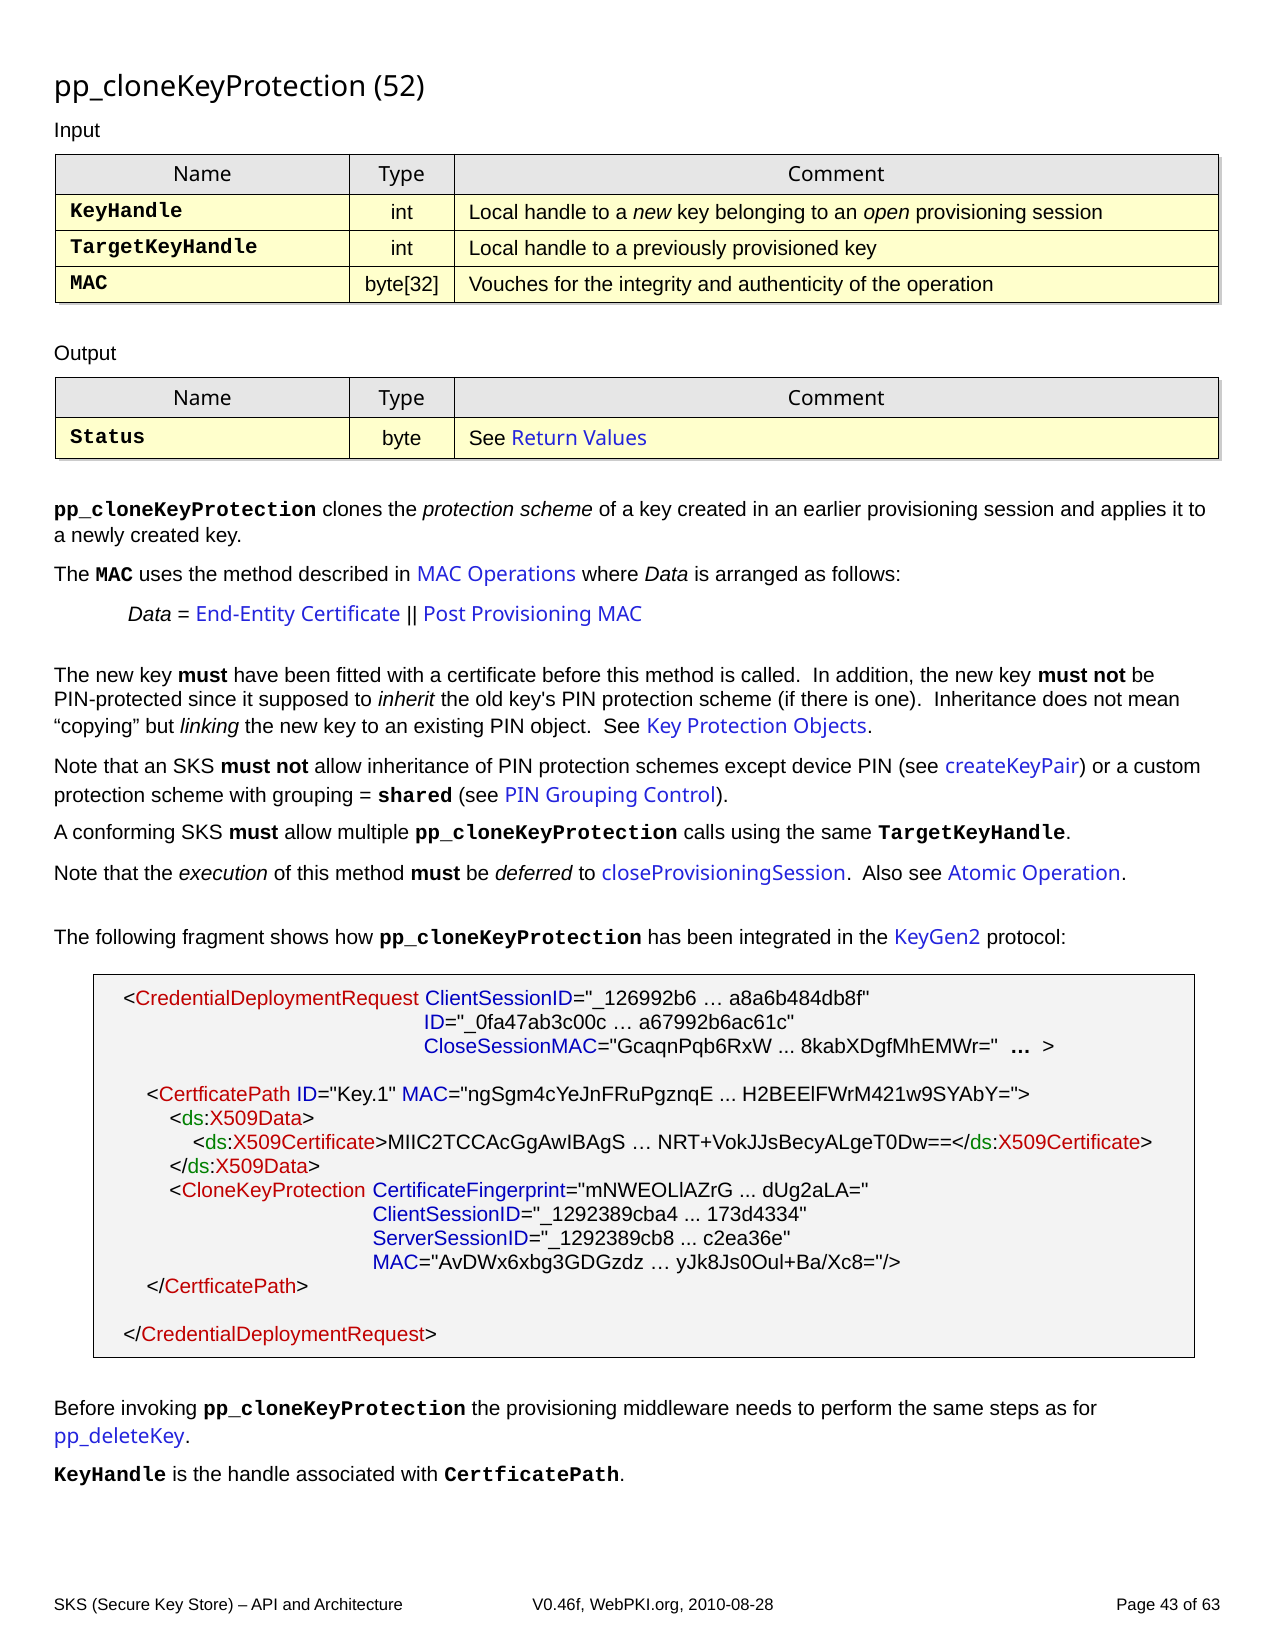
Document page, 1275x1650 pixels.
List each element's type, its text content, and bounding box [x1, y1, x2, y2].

table_header <CredentialDeploymentRequest ClientSessionID="_126992b6 … a8a6b484db8f" ID="_0fa47ab3c00c … a67992b6ac61c" CloseSessionMAC="GcaqnPqb6RxW ... 8kabXDgfMhEMWr=" … > <CertficatePath ID="Key.1" MAC="ngSgm4cYeJnFRuPgznqE ... H2BEElFWrM421w9SYAbY="> <ds:X509Data> <ds:X509Certificate>MIIC2TCCAcGgAwIBAgS … NRT+VokJJsBecyALgeT0Dw==</ds:X509Certificate> </ds:X509Data> <CloneKeyProtection CertificateFingerprint="mNWEOLlAZrG ... dUg2aLA=" ClientSessionID="_1292389cba4 ... 173d4334" ServerSessionID="_1292389cb8 ... c2ea36e" MAC="AvDWx6xbg3GDGzdz … yJk8Js0Oul+Ba/Xc8="/> </CertficatePath> </CredentialDeploymentRequest> [94, 975, 1194, 1357]
text Note that the execution of this method must be deferred to closeProvisioningSession. Also see Atomic Operation. [54, 858, 1221, 886]
table_cell Status [56, 418, 349, 458]
text A conforming SKS must allow multiple pp_cloneKeyProtection calls using the same TargetKeyHandle. [54, 820, 1221, 846]
table_header Name [56, 378, 349, 417]
text The MAC uses the method described in MAC Operations where Data is arranged as follows: [54, 559, 1221, 587]
table_cell byte [350, 418, 454, 458]
table_header Type [350, 155, 454, 194]
text KeyHandle is the handle associated with CertficatePath. [54, 1462, 1221, 1488]
text Note that an SKS must not allow inheritance of PIN protection schemes except device PIN (see createKeyPair) or a custom protection scheme with grouping = shared (see PIN Grouping Control). [54, 751, 1221, 808]
table_cell MAC [56, 267, 349, 302]
table_header Type [350, 378, 454, 417]
table_cell byte⁮[32] [350, 267, 454, 302]
table_cell Local handle to a new key belonging to an open provisioning session [455, 195, 1218, 230]
table_cell Local handle to a previously provisioned key [455, 231, 1218, 266]
table_cell Vouches for the integrity and authenticity of the operation [455, 267, 1218, 302]
table_header Comment [455, 378, 1218, 417]
table_cell int [350, 231, 454, 266]
text The following fragment shows how pp_cloneKeyProtection has been integrated in the KeyGen2 protocol: [54, 922, 1221, 974]
text pp_cloneKeyProtection clones the protection scheme of a key created in an earlier provisioning session and applies it to a newly created key. [54, 497, 1221, 547]
table_cell KeyHandle [56, 195, 349, 230]
text The new key must have been fitted with a certificate before this method is called. In addition, the new key must not be PIN‑protected since it supposed to inherit the old key's PIN protection scheme (if there is one). Inheritance does not mean “copying” but linking the new key to an existing PIN object. See Key Protection Objects. [54, 639, 1221, 739]
table_header Name [56, 155, 349, 194]
table_cell See Return Values [455, 418, 1218, 458]
text Before invoking pp_cloneKeyProtection the provisioning middleware needs to perform the same steps as for pp_deleteKey. [54, 1393, 1221, 1450]
table_header Comment [455, 155, 1218, 194]
subtitle pp_cloneKeyProtection (52) [54, 66, 1221, 105]
text Data = End-Entity Certificate || Post Provisioning MAC [54, 599, 1221, 627]
table_cell int [350, 195, 454, 230]
text Input [54, 118, 1221, 142]
table_cell TargetKeyHandle [56, 231, 349, 266]
text Output [54, 341, 1221, 365]
